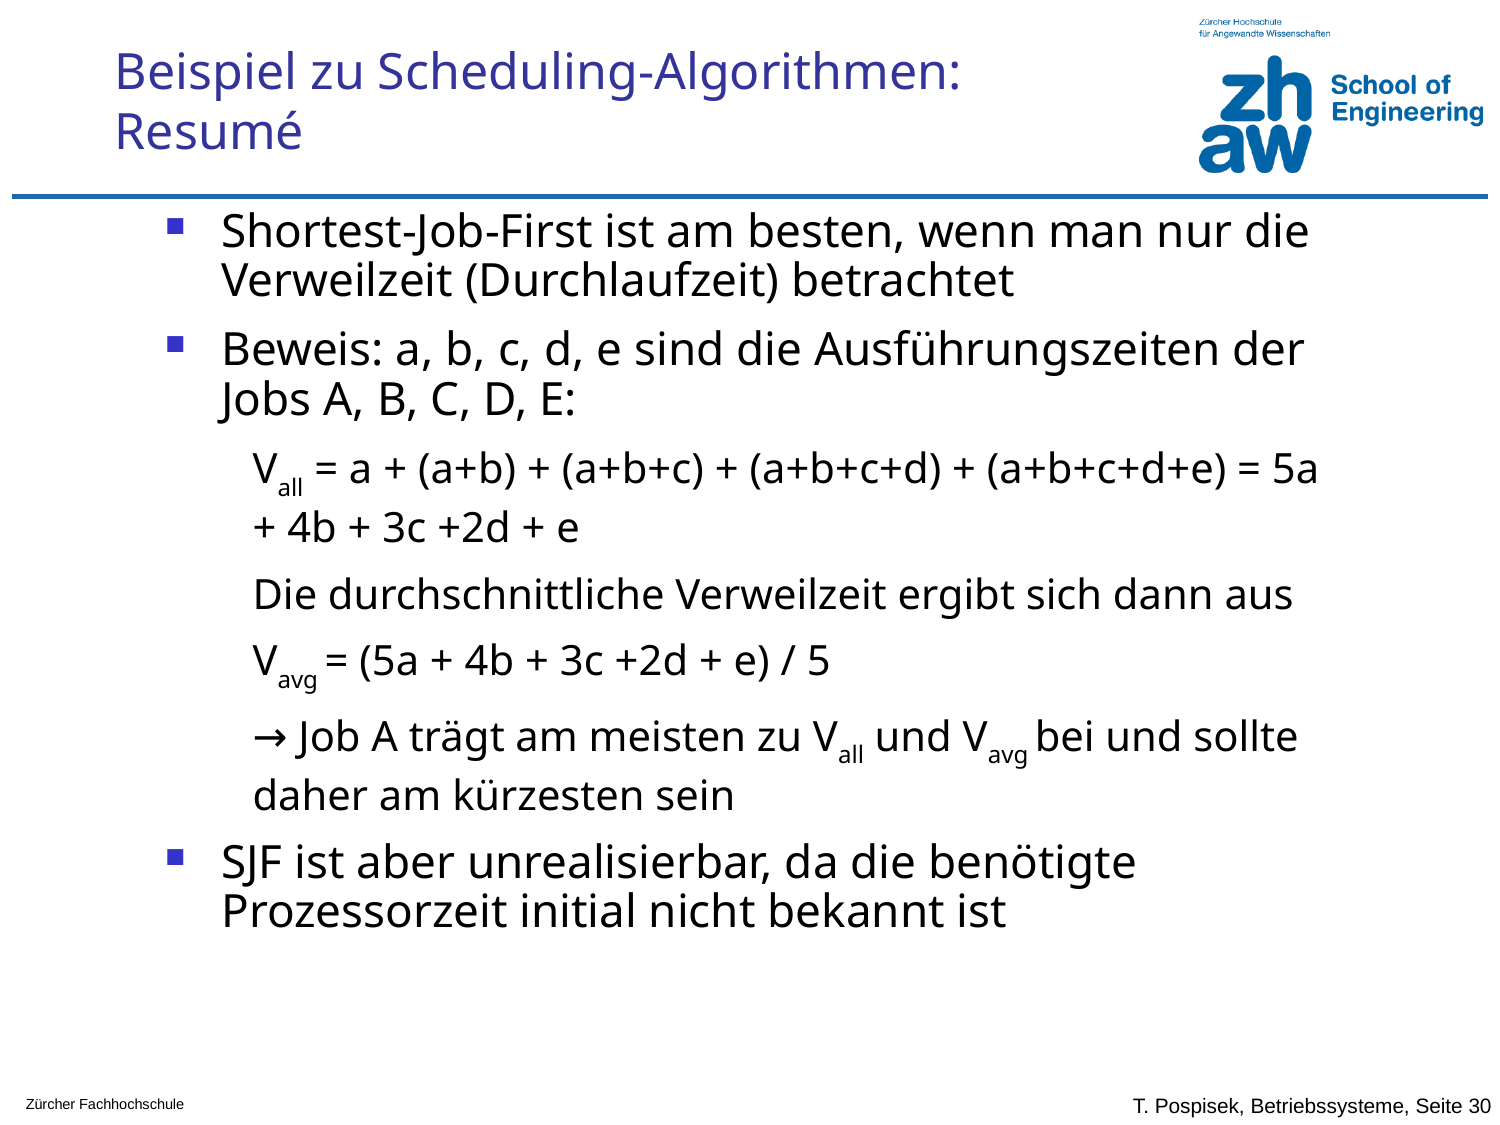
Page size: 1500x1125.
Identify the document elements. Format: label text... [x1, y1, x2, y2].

list Shortest-Job-First ist am besten, wenn man nur die Verweilzeit (Durchlaufzeit) betrachtet Beweis: a, b, c, d, e sind die Ausführungszeiten der Jobs A, B, C, D, E: Vall = a + (a+b) + (a+b+c) + (a+b+c+d) + (a+b+c+d+e) = 5a + 4b + 3c +2d + e Die durchschnittliche Verweilzeit ergibt sich dann aus Vavg = (5a + 4b + 3c +2d + e) / 5 → Job A trägt am meisten zu Vall und Vavg bei und sollte daher am kürzesten sein SJF ist aber unrealisierbar, da die benötigte Prozessorzeit initial nicht bekannt ist [150, 200, 1338, 977]
picture [1199, 19, 1483, 173]
title Beispiel zu Scheduling-Algorithmen: Resumé [99, 54, 1158, 168]
